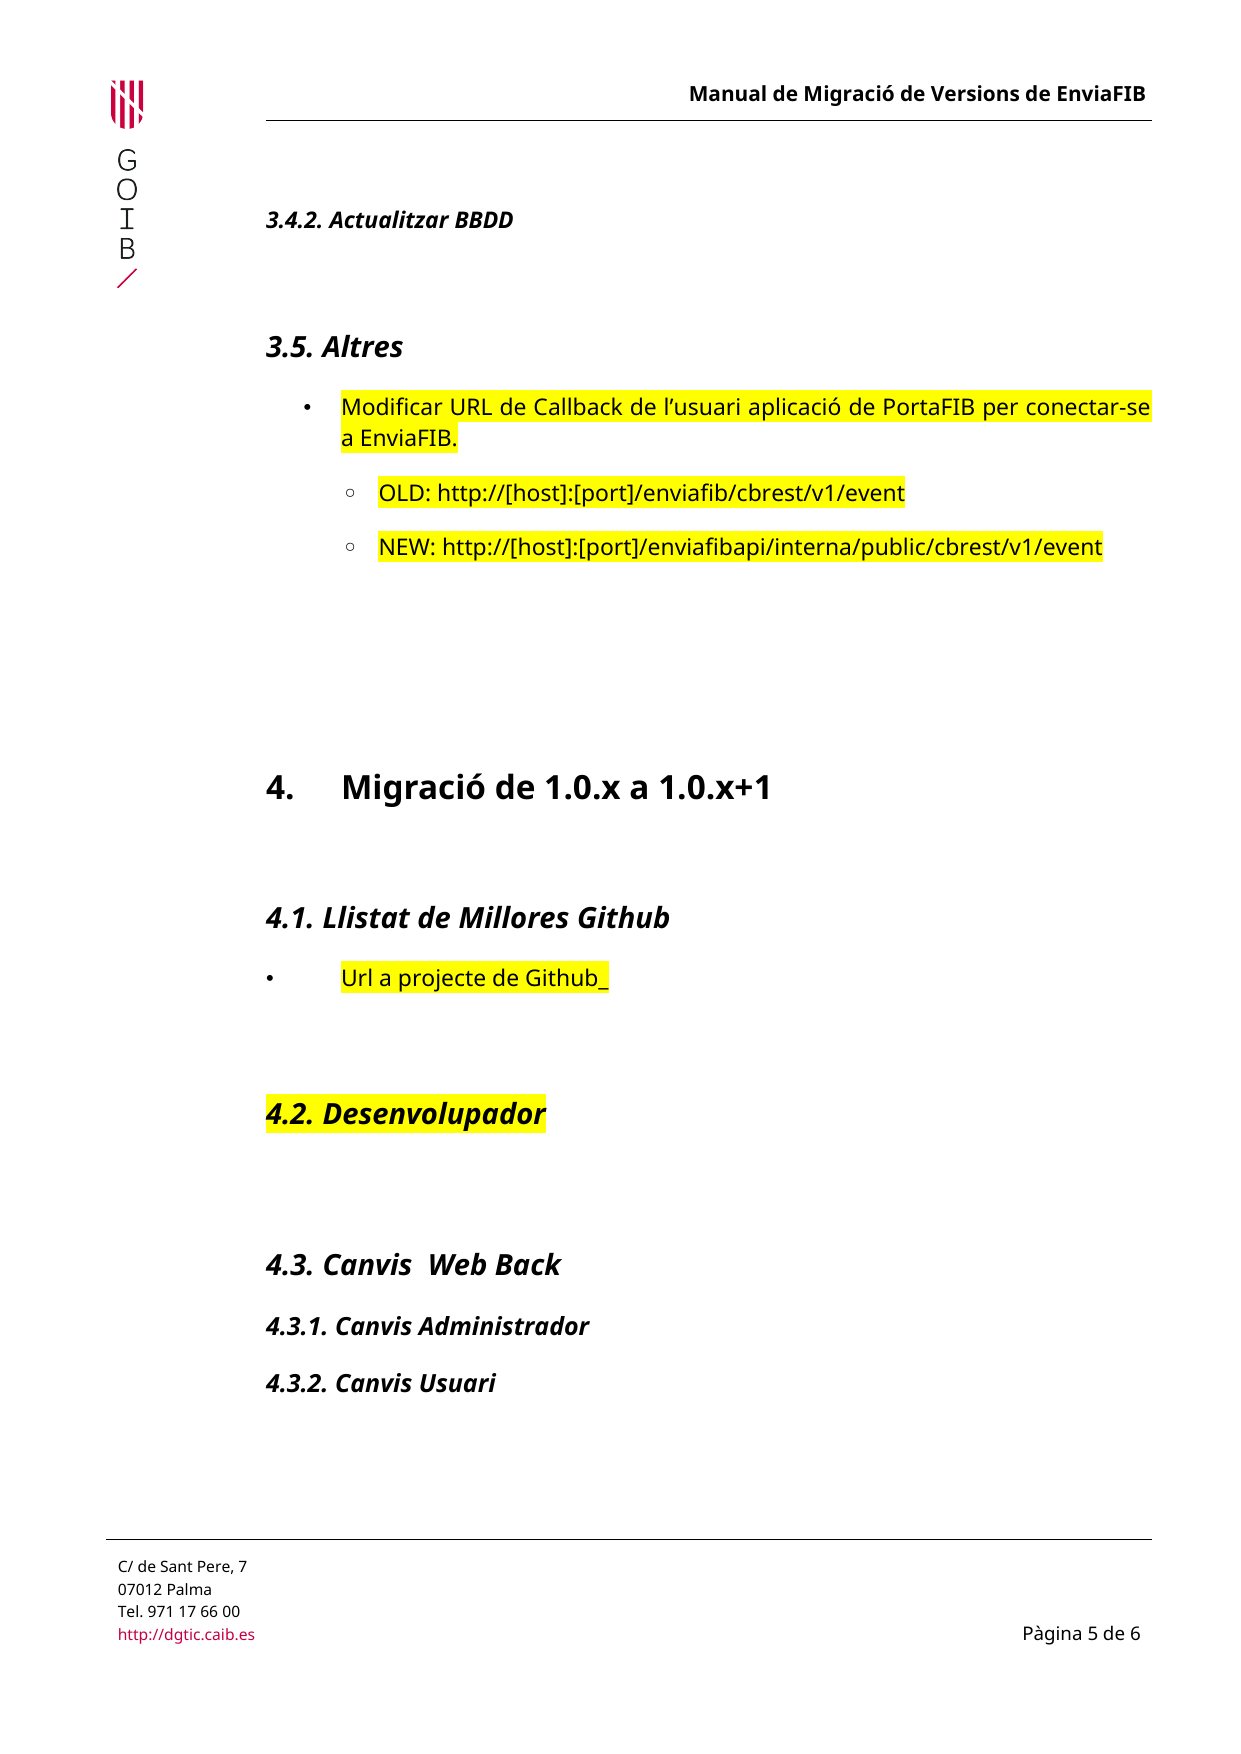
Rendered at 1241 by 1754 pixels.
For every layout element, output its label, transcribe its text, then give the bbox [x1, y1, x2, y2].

subtitle Migració de 1.0.x a 1.0.x+1 [266, 764, 1152, 809]
picture [82, 57, 172, 319]
list OLD: http://[host]:[port]/enviafib/cbrest/v1/event [341, 476, 1152, 508]
list Url a projecte de Github_ [266, 961, 1152, 993]
subtitle Llistat de Millores Github [266, 897, 1152, 937]
subtitle Canvis Web Back [266, 1244, 1152, 1284]
list NEW: http://[host]:[port]/enviafibapi/interna/public/cbrest/v1/event [341, 531, 1152, 562]
subtitle Desenvolupador [266, 1094, 1152, 1133]
subtitle Actualitzar BBDD [266, 204, 1152, 235]
subtitle Canvis Usuari [266, 1366, 1152, 1400]
subtitle Canvis Administrador [266, 1308, 1152, 1342]
list Modificar URL de Callback de l’usuari aplicació de PortaFIB per conectar-se a EnviaFIB. [303, 390, 1152, 453]
subtitle Altres [266, 326, 1152, 366]
